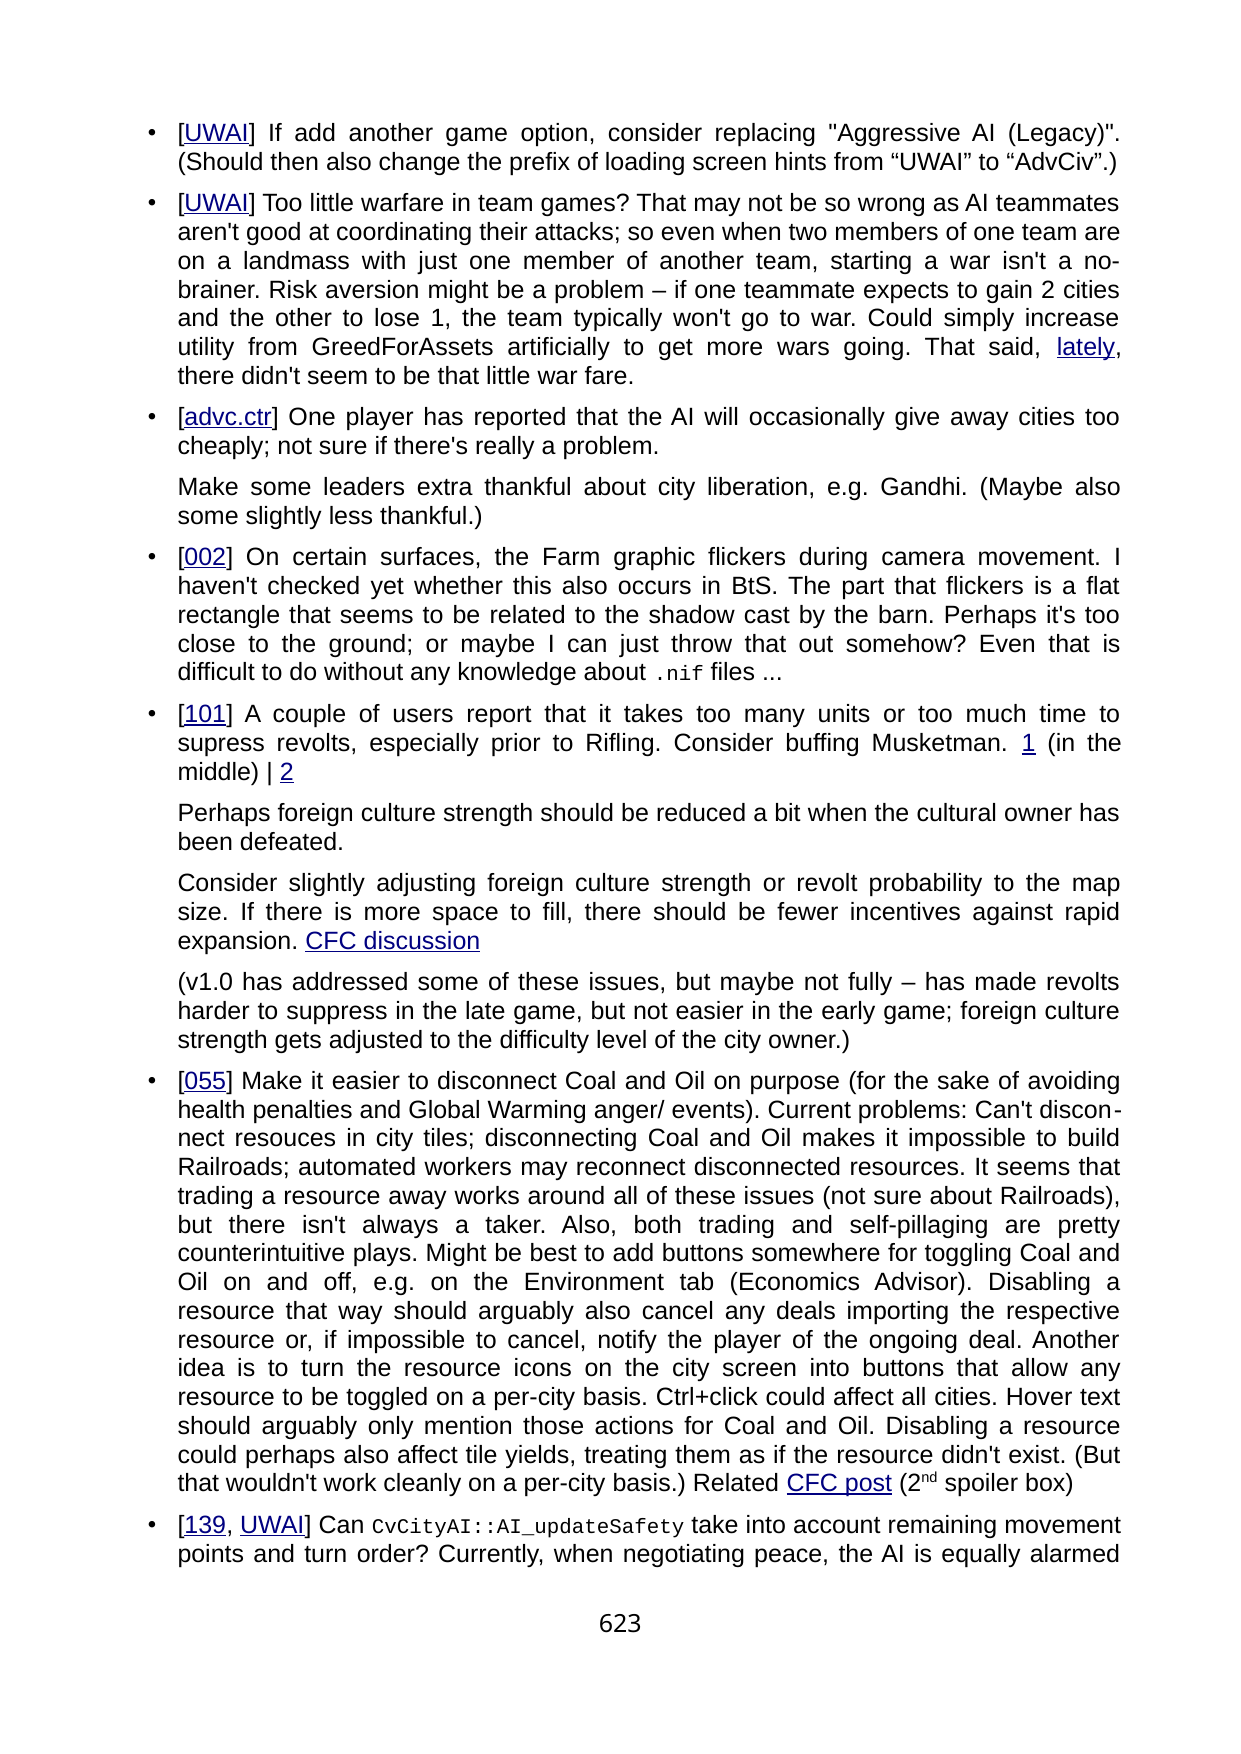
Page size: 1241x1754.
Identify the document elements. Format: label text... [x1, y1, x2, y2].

list [101] A couple of users report that it takes too many units or too much time to supress revolts, especially prior to Rifling. Consider buffing Musketman. 1 (in the middle) | 2 [148, 699, 1122, 786]
list [advc.ctr] One player has reported that the AI will occasionally give away cities too cheaply; not sure if there's really a problem. [148, 402, 1122, 460]
list Make some leaders extra thankful about city liberation, e.g. Gandhi. (Maybe also some slightly less thankful.) [148, 472, 1122, 530]
list (v1.0 has addressed some of these issues, but maybe not fully – has made revolts harder to suppress in the late game, but not easier in the early game; foreign culture strength gets adjusted to the difficulty level of the city owner.) [148, 967, 1122, 1053]
list [UWAI] If add another game option, consider replacing "Aggressive AI (Legacy)". (Should then also change the prefix of loading screen hints from “UWAI” to “AdvCiv”.) [148, 118, 1122, 176]
list [139, UWAI] Can CvCityAI::AI_updateSafety take into account remaining movement points and turn order? Currently, when negotiating peace, the AI is equally alarmed [148, 1510, 1122, 1568]
list [002] On certain surfaces, the Farm graphic flickers during camera movement. I haven't checked yet whether this also occurs in BtS. The part that flickers is a flat rectangle that seems to be related to the shadow cast by the barn. Perhaps it's too close to the ground; or maybe I can just throw that out somehow? Even that is difficult to do without any knowledge about .nif files ... [148, 542, 1122, 687]
list [UWAI] Too little warfare in team games? That may not be so wrong as AI teammates aren't good at coordinating their attacks; so even when two members of one team are on a landmass with just one member of another team, starting a war isn't a no-brainer. Risk aversion might be a problem – if one teammate expects to gain 2 cities and the other to lose 1, the team typically won't go to war. Could simply increase utility from GreedForAssets artificially to get more wars going. That said, lately, there didn't seem to be that little war fare. [148, 188, 1122, 389]
list Consider slightly adjusting foreign culture strength or revolt probability to the map size. If there is more space to fill, there should be fewer incentives against rapid expansion. CFC discussion [148, 868, 1122, 954]
list [055] Make it easier to disconnect Coal and Oil on purpose (for the sake of avoiding health penalties and Global Warming anger/ events). Current problems: Can't discon­nect resouces in city tiles; disconnecting Coal and Oil makes it impossible to build Railroads; automated workers may reconnect disconnected resources. It seems that trading a resource away works around all of these issues (not sure about Railroads), but there isn't always a taker. Also, both trading and self-pillaging are pretty counterintuitive plays. Might be best to add buttons somewhere for toggling Coal and Oil on and off, e.g. on the Environment tab (Economics Advisor). Disabling a resource that way should arguably also cancel any deals importing the respective resource or, if impossible to cancel, notify the player of the ongoing deal. Another idea is to turn the resource icons on the city screen into buttons that allow any resource to be toggled on a per-city basis. Ctrl+click could affect all cities. Hover text should arguably only mention those actions for Coal and Oil. Disabling a resource could perhaps also affect tile yields, treating them as if the resource didn't exist. (But that wouldn't work cleanly on a per-city basis.) Related CFC post (2nd spoiler box) [148, 1066, 1122, 1497]
list Perhaps foreign culture strength should be reduced a bit when the cultural owner has been defeated. [148, 798, 1122, 856]
